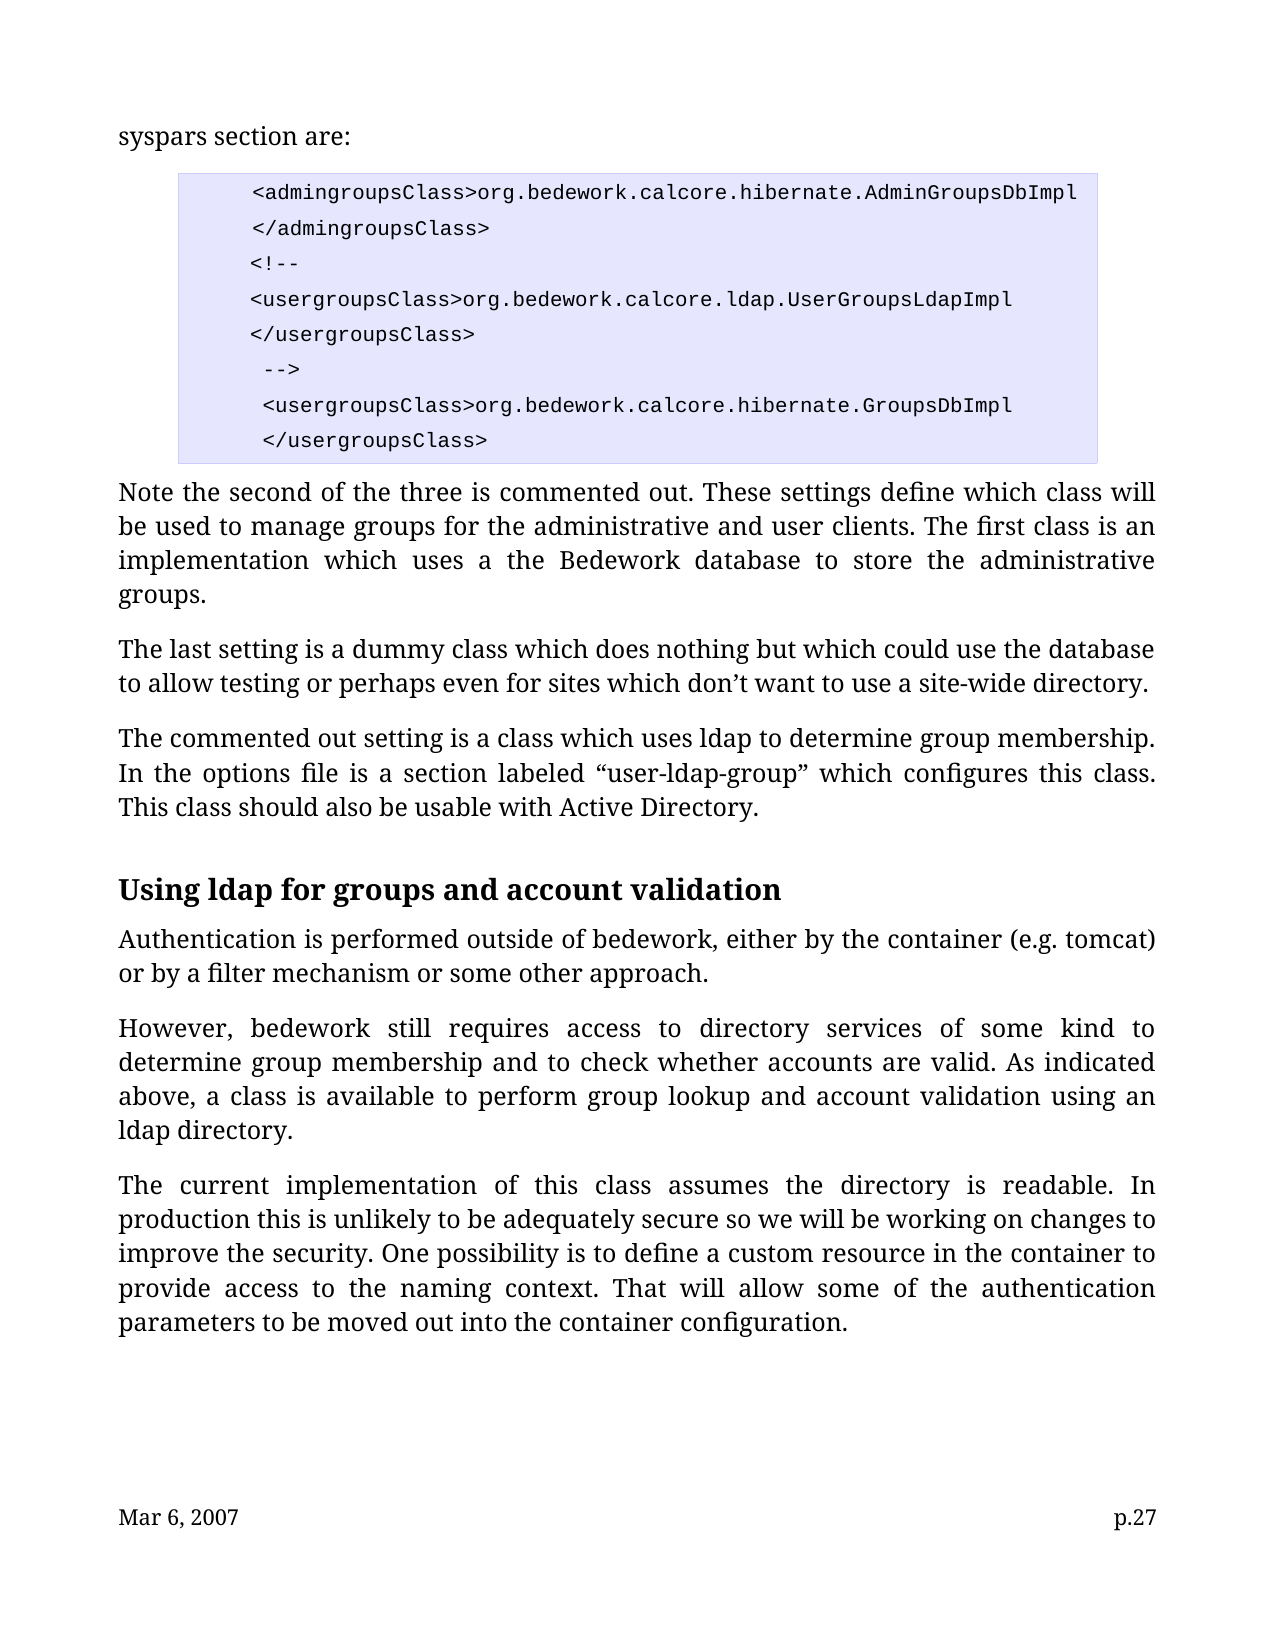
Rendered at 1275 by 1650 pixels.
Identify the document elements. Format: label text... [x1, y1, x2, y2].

text Authentication is performed outside of bedework, either by the container (e.g. tomcat) or by a filter mechanism or some other approach. [118, 922, 1157, 990]
text </usergroupsClass> [179, 421, 1097, 463]
text <usergroupsClass>org.bedework.calcore.hibernate.GroupsDbImpl [179, 386, 1097, 418]
text <admingroupsClass>org.bedework.calcore.hibernate.AdminGroupsDbImpl [179, 174, 1097, 206]
text <usergroupsClass>org.bedework.calcore.ldap.UserGroupsLdapImpl [179, 279, 1097, 312]
text syspars section are: [118, 118, 1157, 152]
text The last setting is a dummy class which does nothing but which could use the database to allow testing or perhaps even for sites which don’t want to use a site-wide directory. [118, 632, 1157, 700]
text The current implementation of this class assumes the directory is readable. In production this is unlikely to be adequately secure so we will be working on changes to improve the security. One possibility is to define a custom resource in the container to provide access to the naming context. That will allow some of the authentication parameters to be moved out into the container configuration. [118, 1168, 1157, 1338]
text Note the second of the three is commented out. These settings define which class will be used to manage groups for the administrative and user clients. The first class is an implementation which uses a the Bedework database to store the administrative groups. [118, 475, 1157, 611]
subtitle Using ldap for groups and account validation [118, 869, 1157, 909]
text </admingroupsClass> [179, 209, 1097, 241]
text The commented out setting is a class which uses ldap to determine group membership. In the options file is a section labeled “user-ldap-group” which configures this class. This class should also be usable with Active Directory. [118, 721, 1157, 823]
text </usergroupsClass> [179, 315, 1097, 348]
text <!-- [179, 244, 1097, 277]
text However, bedework still requires access to directory services of some kind to determine group membership and to check whether accounts are valid. As indicated above, a class is available to perform group lookup and account validation using an ldap directory. [118, 1011, 1157, 1147]
text --> [179, 350, 1097, 383]
